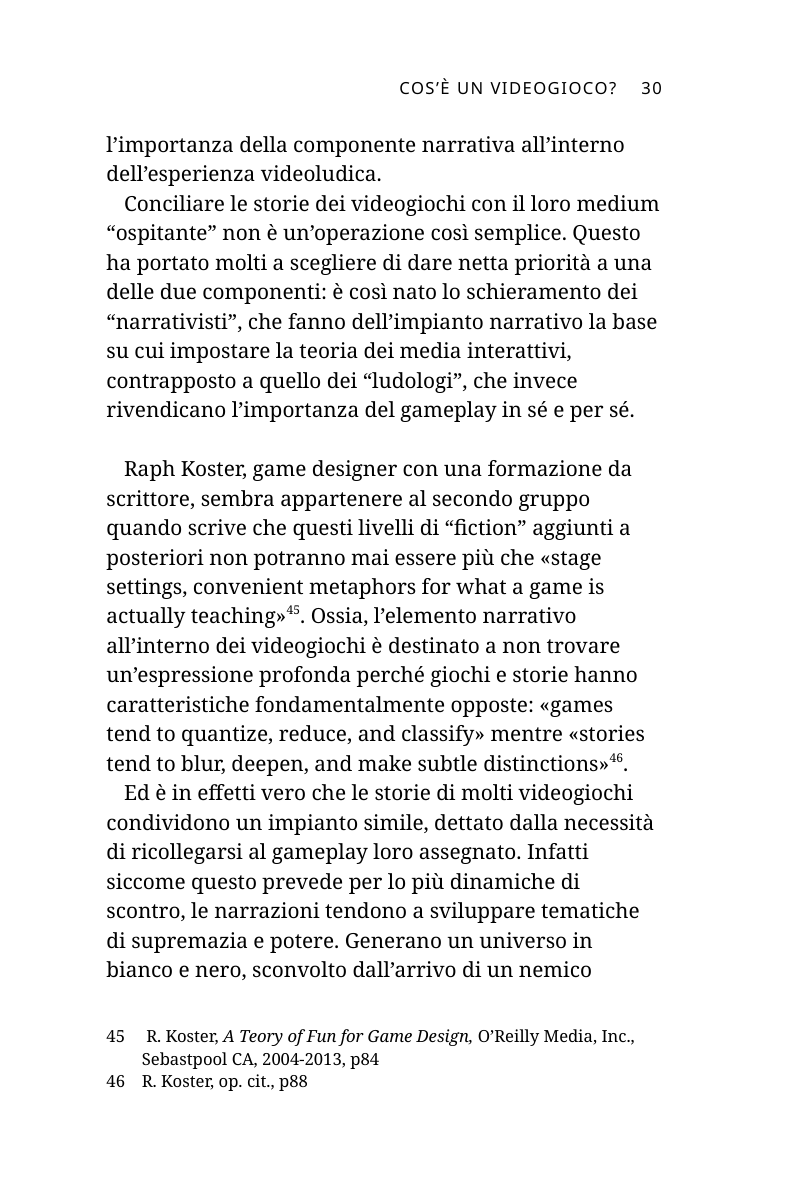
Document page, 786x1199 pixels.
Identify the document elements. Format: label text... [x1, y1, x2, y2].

text R. Koster, A Teory of Fun for Game Design, O’Reilly Media, Inc., Sebastpool CA, 2004-2013, p84 [106, 1024, 661, 1070]
text Raph Koster, game designer con una formazione da scrittore, sembra appartenere al secondo gruppo quando scrive che questi livelli di “fiction” aggiunti a posteriori non potranno mai essere più che «stage settings, convenient metaphors for what a game is actually teaching». Ossia, l’elemento narrativo all’interno dei videogiochi è destinato a non trovare un’espressione profonda perché giochi e storie hanno caratteristiche fondamentalmente opposte: «games tend to quantize, reduce, and classify» mentre «stories tend to blur, deepen, and make subtle distinctions». [106, 453, 661, 777]
text Conciliare le storie dei videogiochi con il loro medium “ospitante” non è un’operazione così semplice. Questo ha portato molti a scegliere di dare netta priorità a una delle due componenti: è così nato lo schieramento dei “narrativisti”, che fanno dell’impianto narrativo la base su cui impostare la teoria dei media interattivi, contrapposto a quello dei “ludologi”, che invece rivendicano l’importanza del gameplay in sé e per sé. [106, 188, 661, 424]
text l’importanza della componente narrativa all’interno dell’esperienza videoludica. [106, 129, 661, 188]
text Ed è in effetti vero che le storie di molti videogiochi condividono un impianto simile, dettato dalla necessità di ricollegarsi al gameplay loro assegnato. Infatti siccome questo prevede per lo più dinamiche di scontro, le narrazioni tendono a sviluppare tematiche di supremazia e potere. Generano un universo in bianco e nero, sconvolto dall’arrivo di un nemico [106, 777, 661, 984]
text R. Koster, op. cit., p88 [106, 1070, 661, 1093]
